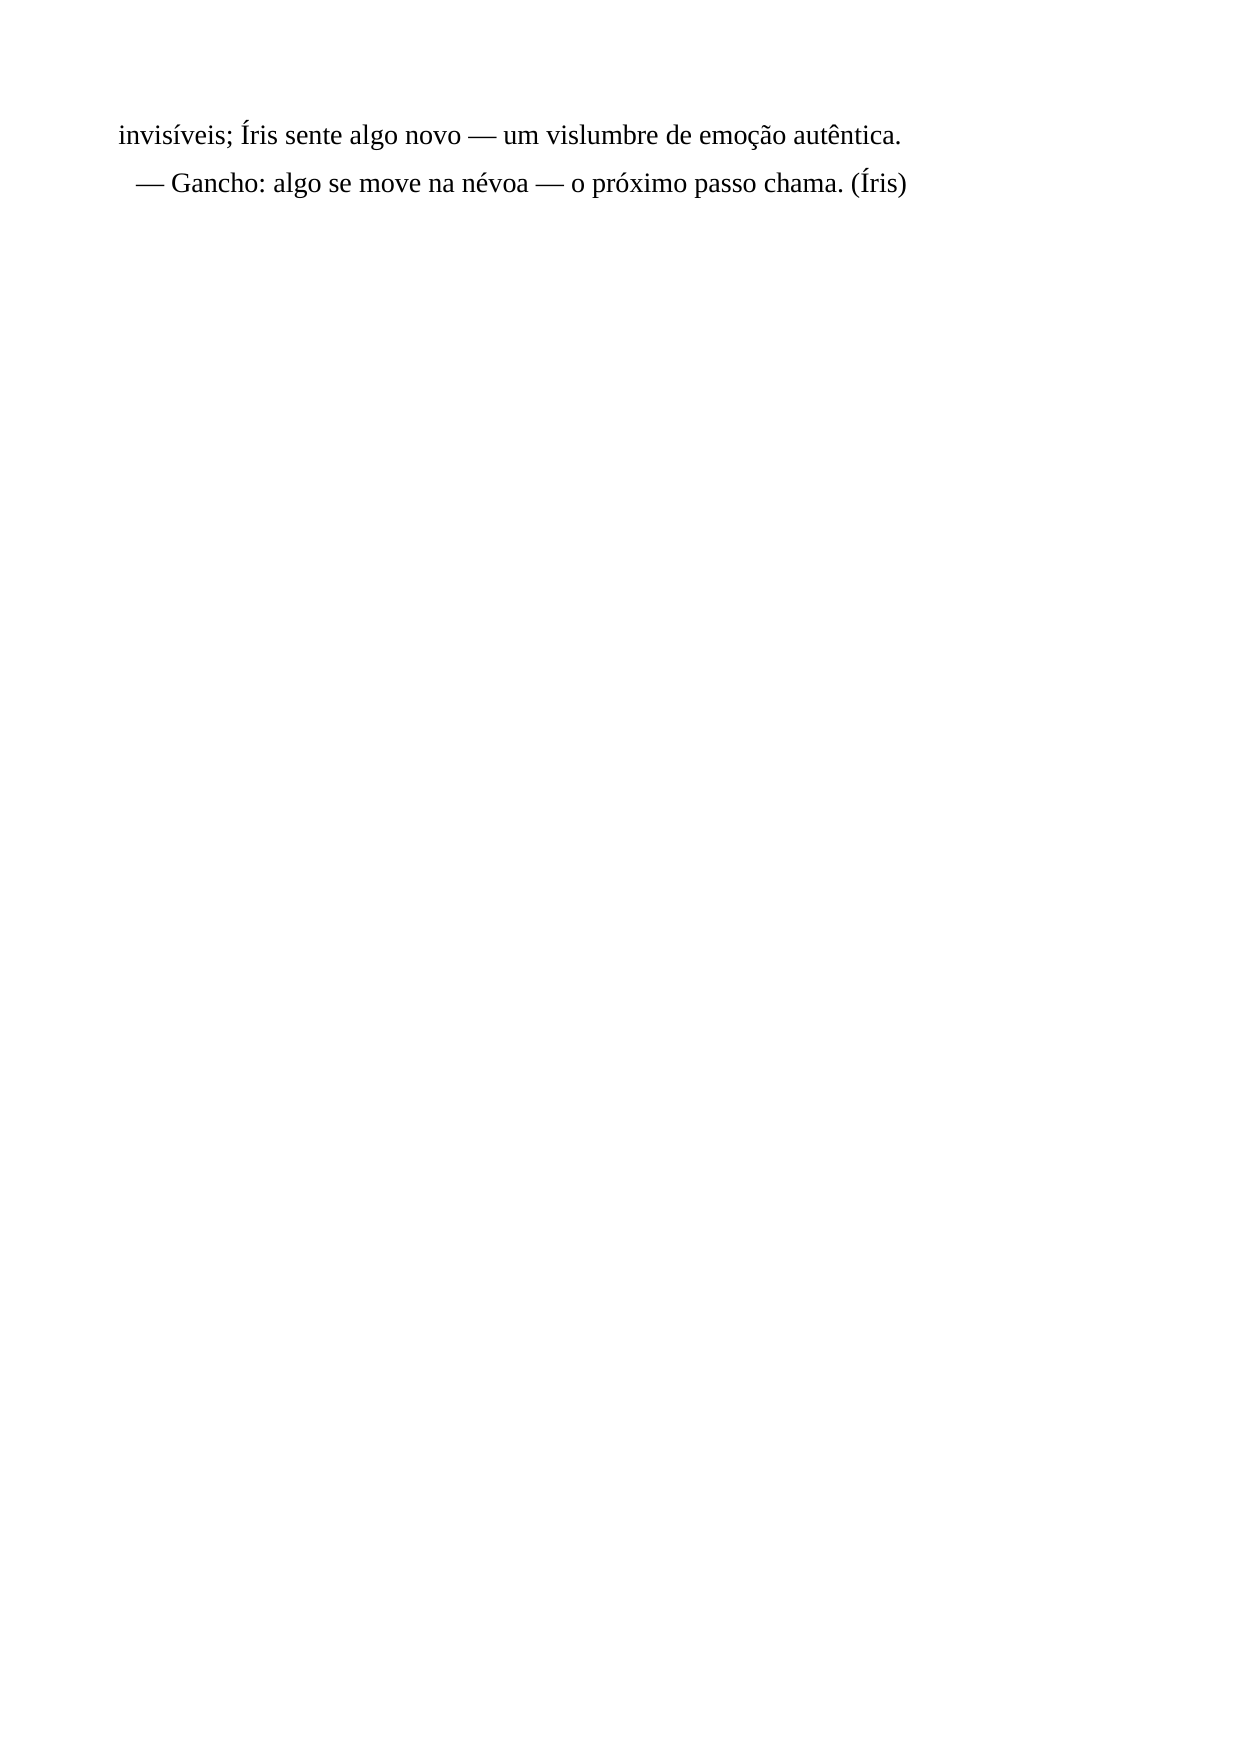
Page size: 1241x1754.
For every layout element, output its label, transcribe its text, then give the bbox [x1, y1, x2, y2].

text invisíveis; Íris sente algo novo — um vislumbre de emoção autêntica. [118, 118, 1122, 151]
text — Gancho: algo se move na névoa — o próximo passo chama. (Íris) [118, 166, 1122, 198]
